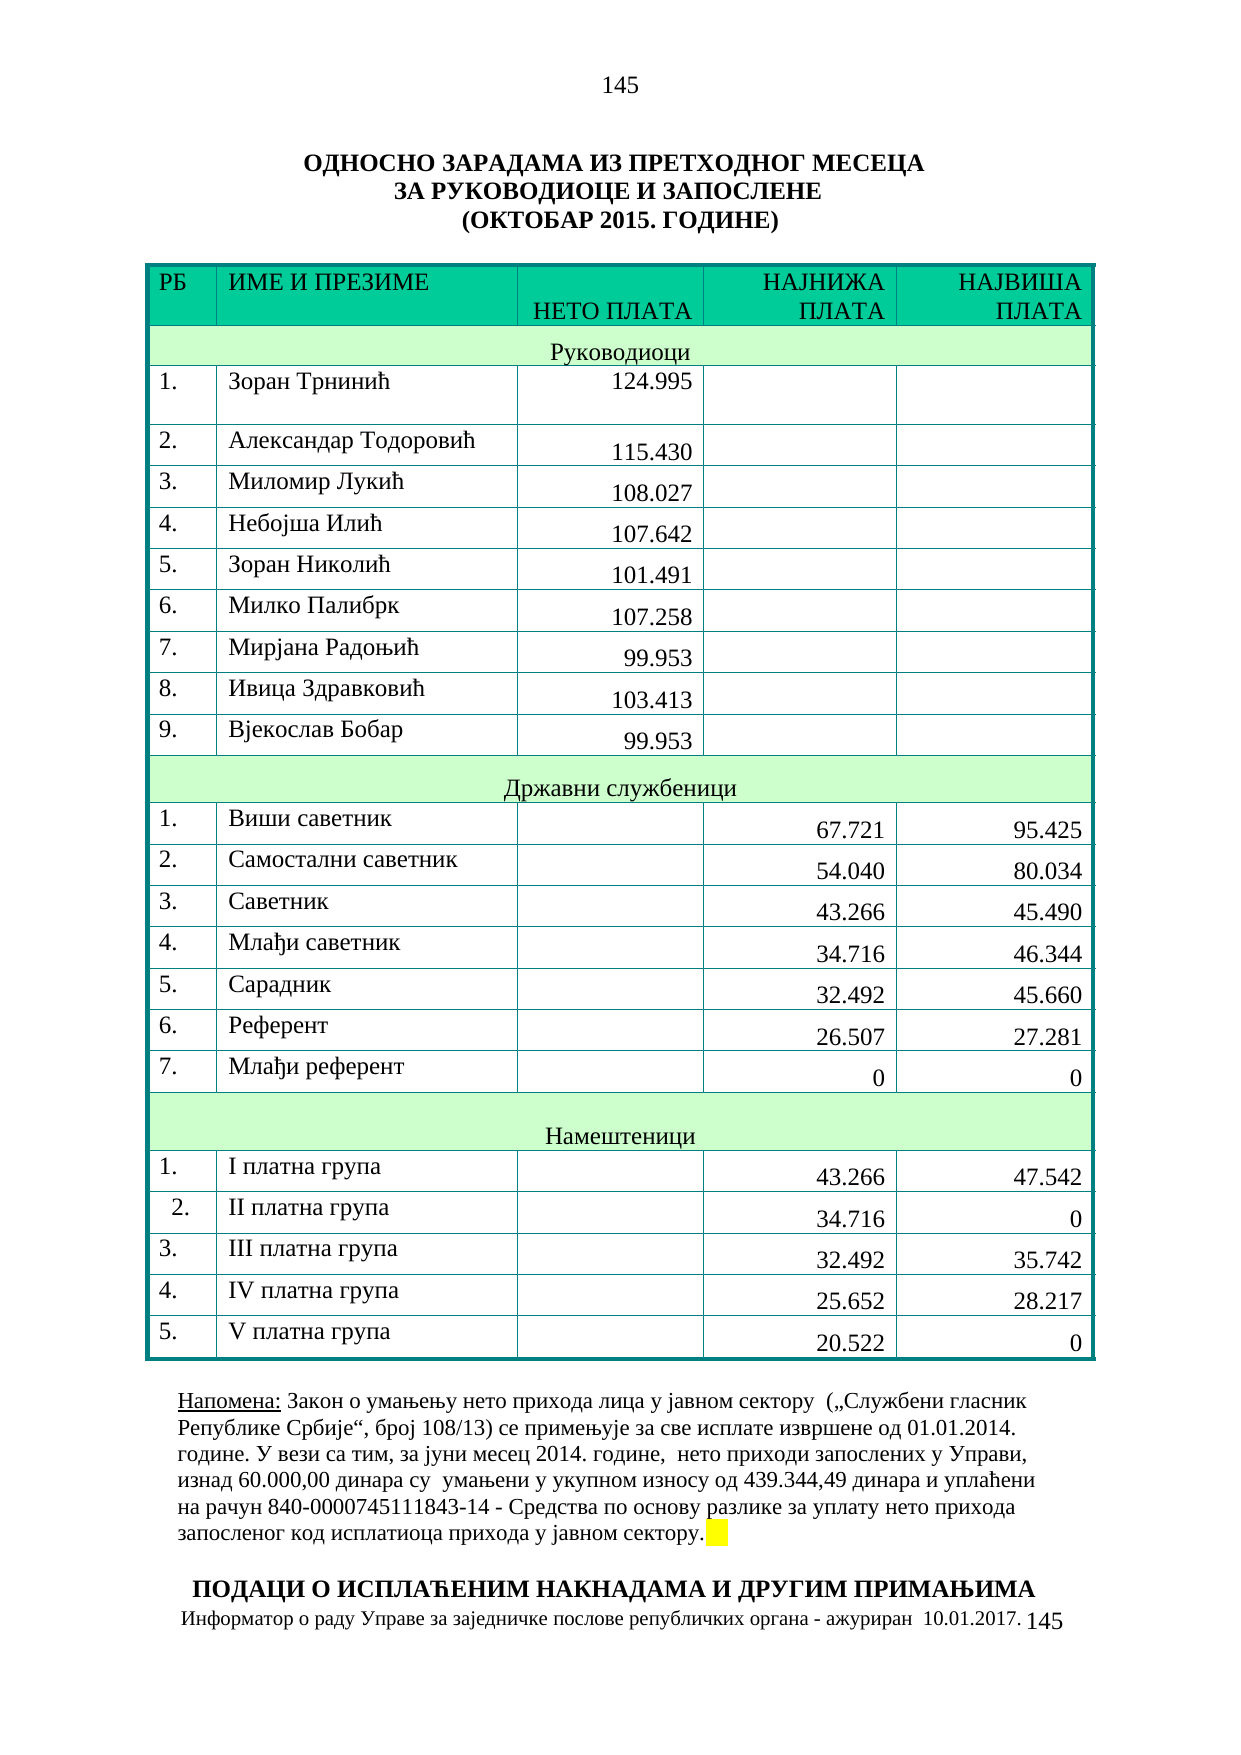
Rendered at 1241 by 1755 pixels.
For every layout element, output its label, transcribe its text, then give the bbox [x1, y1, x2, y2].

table_header НАЈНИЖА ПЛАТА [704, 267, 896, 325]
table_cell [704, 366, 896, 424]
table_cell 80.034 [897, 845, 1091, 885]
table_cell [704, 425, 896, 465]
table_cell Ивица Здравковић [217, 673, 517, 713]
table_cell Самостални саветник [217, 845, 517, 885]
table_cell [518, 1234, 703, 1274]
table_cell [518, 1316, 703, 1356]
table_cell Мирјана Радоњић [217, 632, 517, 672]
table_cell [704, 508, 896, 548]
table_cell 4. [150, 1275, 216, 1315]
table_cell Зоран Николић [217, 549, 517, 589]
table_cell I платна група [217, 1151, 517, 1191]
table_cell [897, 366, 1091, 424]
table_cell Државни службеници [150, 756, 1091, 802]
table_cell Зоран Трнинић [217, 366, 517, 424]
table_cell [897, 590, 1091, 631]
table_cell 43.266 [704, 1151, 896, 1191]
table_cell 0 [704, 1051, 896, 1092]
table_cell [518, 845, 703, 885]
table_cell [897, 466, 1091, 507]
table_cell [897, 673, 1091, 713]
table_cell [518, 1051, 703, 1092]
table_cell 34.716 [704, 1192, 896, 1232]
table_cell [897, 549, 1091, 589]
table_cell 45.490 [897, 886, 1091, 926]
table_header РБ [150, 267, 216, 325]
table_cell 6. [150, 590, 216, 631]
table_cell 99.953 [518, 715, 703, 755]
table_cell [704, 590, 896, 631]
table_cell [897, 425, 1091, 465]
table_cell [897, 508, 1091, 548]
table_cell IV платна група [217, 1275, 517, 1315]
table_cell 2. [150, 425, 216, 465]
table_cell 47.542 [897, 1151, 1091, 1191]
table_cell 0 [897, 1316, 1091, 1356]
table_cell II платна група [217, 1192, 517, 1232]
table_cell V платна група [217, 1316, 517, 1356]
table_cell [518, 927, 703, 968]
table_cell 28.217 [897, 1275, 1091, 1315]
table_cell Милко Палибрк [217, 590, 517, 631]
table_cell 124.995 [518, 366, 703, 424]
table_cell III платна група [217, 1234, 517, 1274]
text ЗА РУКОВОДИОЦЕ И ЗАПОСЛЕНЕ [177, 176, 1063, 205]
table_cell [704, 715, 896, 755]
table_cell [518, 803, 703, 843]
table_cell [518, 1010, 703, 1050]
table_cell 32.492 [704, 969, 896, 1009]
table_cell 107.642 [518, 508, 703, 548]
table_cell 43.266 [704, 886, 896, 926]
table_header ИМЕ И ПРЕЗИМЕ [217, 267, 517, 325]
table_cell 107.258 [518, 590, 703, 631]
table_cell 1. [150, 1151, 216, 1191]
table_cell 4. [150, 508, 216, 548]
table_cell 67.721 [704, 803, 896, 843]
table_cell 35.742 [897, 1234, 1091, 1274]
table_cell Миломир Лукић [217, 466, 517, 507]
table_header НЕТО ПЛАТА [518, 267, 703, 325]
table_cell 0 [897, 1192, 1091, 1232]
table_cell 5. [150, 969, 216, 1009]
table_cell 3. [150, 466, 216, 507]
table_cell Небојша Илић [217, 508, 517, 548]
table_cell [897, 632, 1091, 672]
table_cell Руководиоци [150, 326, 1091, 365]
table_cell Млађи референт [217, 1051, 517, 1092]
table_cell [518, 886, 703, 926]
table_cell 45.660 [897, 969, 1091, 1009]
table_cell [518, 1275, 703, 1315]
table_cell [704, 466, 896, 507]
table_cell Вјекослав Бобар [217, 715, 517, 755]
table_cell Референт [217, 1010, 517, 1050]
table_cell 103.413 [518, 673, 703, 713]
table_cell Намештеници [150, 1093, 1091, 1150]
table_cell 32.492 [704, 1234, 896, 1274]
table_cell 7. [150, 632, 216, 672]
text ПОДАЦИ О ИСПЛАЋЕНИМ НАКНАДАМА И ДРУГИМ ПРИМАЊИМА [177, 1574, 1063, 1603]
table_cell Виши саветник [217, 803, 517, 843]
table_cell 20.522 [704, 1316, 896, 1356]
table_cell 5. [150, 1316, 216, 1356]
table_cell 9. [150, 715, 216, 755]
table_cell Александар Тодоровић [217, 425, 517, 465]
table_cell 25.652 [704, 1275, 896, 1315]
table_cell 2. [150, 1192, 216, 1232]
table_cell Млађи саветник [217, 927, 517, 968]
table_cell 1. [150, 366, 216, 424]
table_cell 108.027 [518, 466, 703, 507]
table_cell 4. [150, 927, 216, 968]
table_cell 3. [150, 886, 216, 926]
table_cell 26.507 [704, 1010, 896, 1050]
table_cell 1. [150, 803, 216, 843]
text Напомена: Закон о умањењу нето прихода лица у јавном сектору („Службени гласник Републике Србије“, број 108/13) се примењује за све исплате извршене од 01.01.2014. године. У вези са тим, за јуни месец 2014. године, нето приходи запослених у Управи, изнад 60.000,00 динара су умањени у укупном износу од 439.344,49 динара и уплаћени на рачун 840-0000745111843-14 - Средства по основу разлике за уплату нето прихода запосленог код исплатиоца прихода у јавном сектору. [177, 1387, 1063, 1546]
table_cell 3. [150, 1234, 216, 1274]
table_cell 8. [150, 673, 216, 713]
table_cell [897, 715, 1091, 755]
table_cell 99.953 [518, 632, 703, 672]
table_cell 34.716 [704, 927, 896, 968]
table_cell 0 [897, 1051, 1091, 1092]
table_cell 54.040 [704, 845, 896, 885]
table_cell 5. [150, 549, 216, 589]
table_cell [704, 632, 896, 672]
text (ОКТОБАР 2015. ГОДИНЕ) [177, 205, 1063, 234]
table_cell 7. [150, 1051, 216, 1092]
table_cell Саветник [217, 886, 517, 926]
table_cell [518, 1192, 703, 1232]
table_cell 27.281 [897, 1010, 1091, 1050]
table_cell [704, 549, 896, 589]
table_cell [518, 1151, 703, 1191]
table_cell 2. [150, 845, 216, 885]
table_cell 101.491 [518, 549, 703, 589]
text ОДНОСНО ЗАРАДАМА ИЗ ПРЕТХОДНОГ МЕСЕЦА [177, 148, 1063, 176]
table_cell 115.430 [518, 425, 703, 465]
table_header НАЈВИША ПЛАТА [897, 267, 1091, 325]
table_cell Сарадник [217, 969, 517, 1009]
table_cell [518, 969, 703, 1009]
table_cell 95.425 [897, 803, 1091, 843]
table_cell [704, 673, 896, 713]
table_cell 46.344 [897, 927, 1091, 968]
table_cell 6. [150, 1010, 216, 1050]
